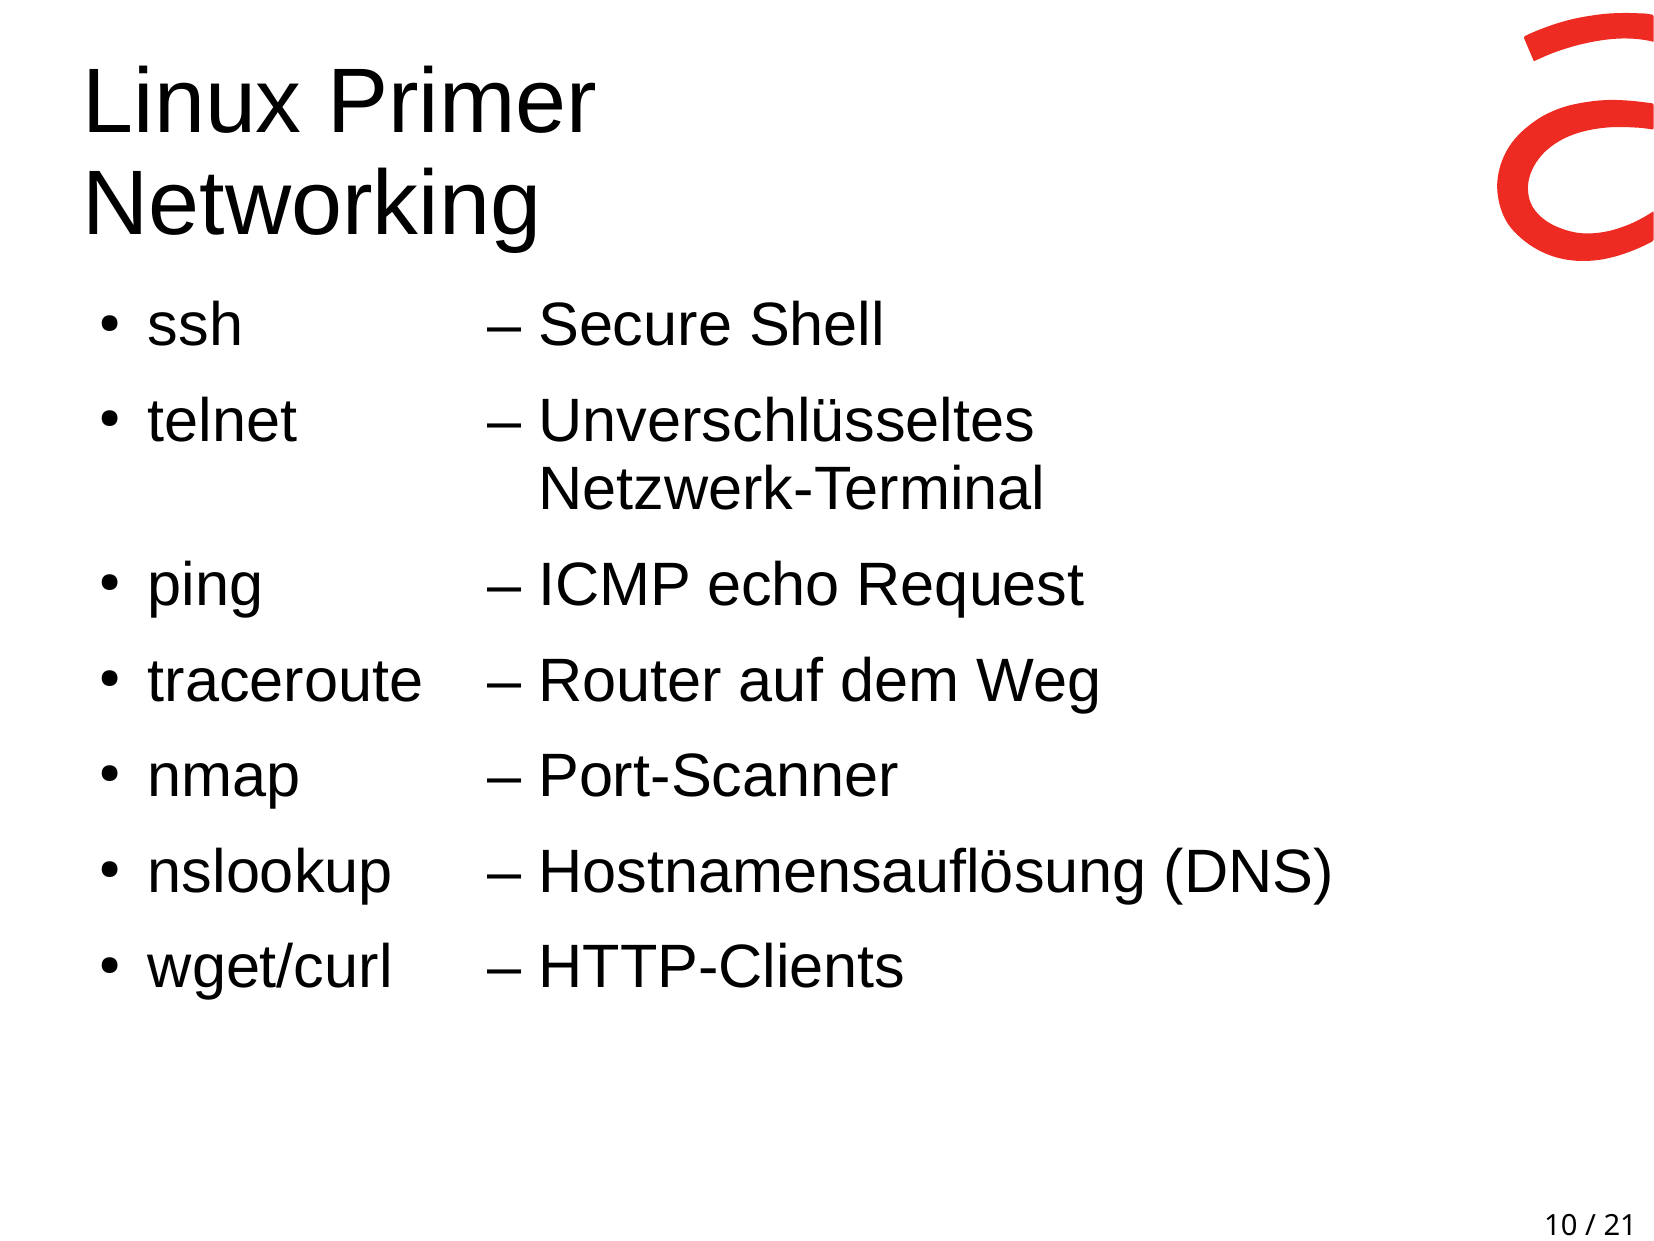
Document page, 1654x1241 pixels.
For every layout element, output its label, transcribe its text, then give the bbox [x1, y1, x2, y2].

list ssh – Secure Shell telnet – Unverschlüsseltes Netzwerk-Terminal ping – ICMP echo Request traceroute – Router auf dem Weg nmap – Port-Scanner nslookup – Hostnamensauflösung (DNS) wget/curl – HTTP-Clients [82, 290, 1571, 1010]
title Linux Primer Networking [82, 49, 1571, 257]
